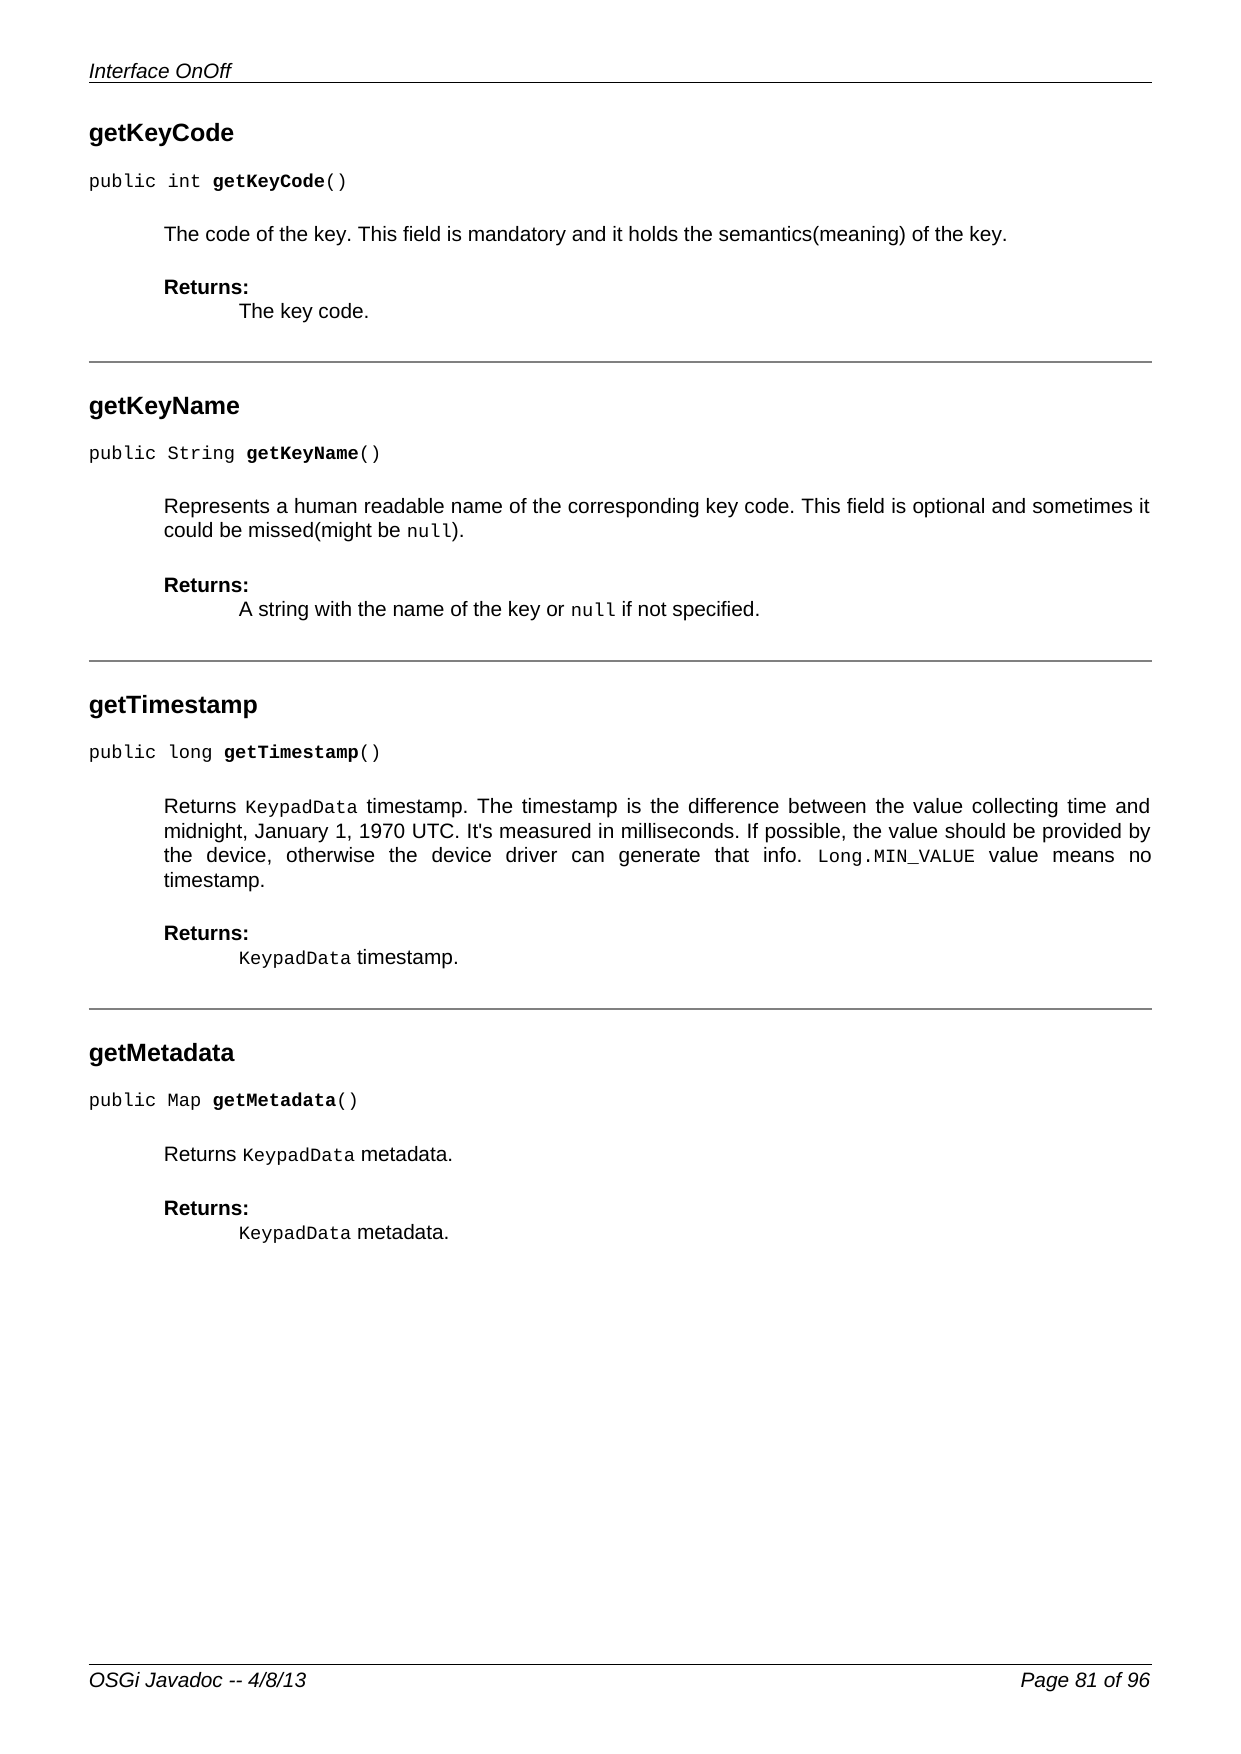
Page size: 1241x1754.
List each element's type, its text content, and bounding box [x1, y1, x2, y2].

text Returns KeypadData metadata. [163, 1142, 1152, 1167]
text KeypadData timestamp. [238, 945, 1152, 970]
subtitle getKeyName [88, 391, 1152, 420]
text Returns KeypadData timestamp. The timestamp is the difference between the value collecting time and midnight, January 1, 1970 UTC. It's measured in milliseconds. If possible, the value should be provided by the device, otherwise the device driver can generate that info. Long.MIN_VALUE value means no timestamp. [163, 793, 1152, 892]
text public String getKeyName() [88, 444, 1152, 465]
text A string with the name of the key or null if not specified. [238, 597, 1152, 622]
text Returns: [163, 275, 1152, 299]
text public int getKeyCode() [88, 171, 1152, 193]
text Returns: [163, 1196, 1152, 1220]
text KeypadData metadata. [238, 1220, 1152, 1245]
subtitle getKeyCode [88, 118, 1152, 147]
text public long getTimestamp() [88, 743, 1152, 764]
text Represents a human readable name of the corresponding key code. This field is optional and sometimes it could be missed(might be null). [163, 494, 1152, 543]
text Returns: [163, 921, 1152, 945]
text Returns: [163, 573, 1152, 597]
text public Map getMetadata() [88, 1091, 1152, 1112]
text The key code. [238, 299, 1152, 323]
text The code of the key. This field is mandatory and it holds the semantics(meaning) of the key. [163, 222, 1152, 246]
subtitle getMetadata [88, 1038, 1152, 1067]
subtitle getTimestamp [88, 690, 1152, 719]
